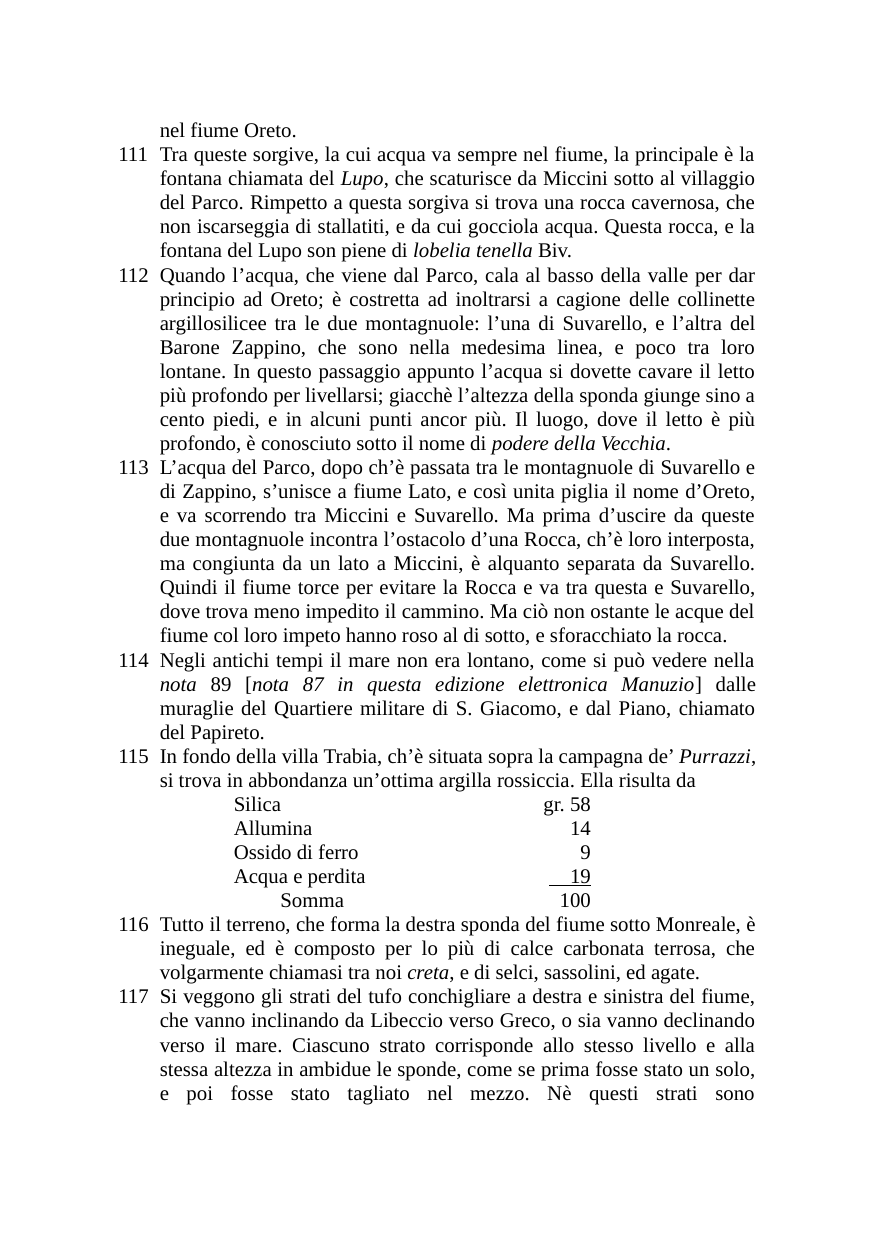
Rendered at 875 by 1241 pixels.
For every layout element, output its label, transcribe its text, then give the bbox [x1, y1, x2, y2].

text Si veggono gli strati del tufo conchigliare a destra e sinistra del fiume, che vanno inclinando da Libeccio verso Greco, o sia vanno declinando verso il mare. Ciascuno strato corrisponde allo stesso livello e alla stessa altezza in ambidue le sponde, come se prima fosse stato un solo, e poi fosse stato tagliato nel mezzo. Nè questi strati sono [118, 984, 756, 1105]
text Somma 100 [118, 888, 756, 912]
text Allumina 14 [118, 816, 756, 840]
text Acqua e perdita 19 [118, 864, 756, 888]
text Negli antichi tempi il mare non era lontano, come si può vedere nella nota 89 [nota 87 in questa edizione elettronica Manuzio] dalle muraglie del Quartiere militare di S. Giacomo, e dal Piano, chiamato del Papireto. [118, 647, 756, 744]
text Tra queste sorgive, la cui acqua va sempre nel fiume, la principale è la fontana chiamata del Lupo, che scaturisce da Miccini sotto al villaggio del Parco. Rimpetto a questa sorgiva si trova una rocca cavernosa, che non iscarseggia di stallatiti, e da cui gocciola acqua. Questa rocca, e la fontana del Lupo son piene di lobelia tenella Biv. [118, 142, 756, 262]
text Silica gr. 58 [118, 792, 756, 816]
text Tutto il terreno, che forma la destra sponda del fiume sotto Monreale, è ineguale, ed è composto per lo più di calce carbonata terrosa, che volgarmente chiamasi tra noi creta, e di selci, sassolini, ed agate. [118, 912, 756, 984]
text nel fiume Oreto. [118, 118, 756, 142]
text In fondo della villa Trabia, ch’è situata sopra la campagna de’ Purrazzi, si trova in abbondanza un’ottima argilla rossiccia. Ella risulta da [118, 744, 756, 792]
text Quando l’acqua, che viene dal Parco, cala al basso della valle per dar principio ad Oreto; è costretta ad inoltrarsi a cagione delle collinette argillosilicee tra le due montagnuole: l’una di Suvarello, e l’altra del Barone Zappino, che sono nella medesima linea, e poco tra loro lontane. In questo passaggio appunto l’acqua si dovette cavare il letto più profondo per livellarsi; giacchè l’altezza della sponda giunge sino a cento piedi, e in alcuni punti ancor più. Il luogo, dove il letto è più profondo, è conosciuto sotto il nome di podere della Vecchia. [118, 262, 756, 455]
text L’acqua del Parco, dopo ch’è passata tra le montagnuole di Suvarello e di Zappino, s’unisce a fiume Lato, e così unita piglia il nome d’Oreto, e va scorrendo tra Miccini e Suvarello. Ma prima d’uscire da queste due montagnuole incontra l’ostacolo d’una Rocca, ch’è loro interposta, ma congiunta da un lato a Miccini, è alquanto separata da Suvarello. Quindi il fiume torce per evitare la Rocca e va tra questa e Suvarello, dove trova meno impedito il cammino. Ma ciò non ostante le acque del fiume col loro impeto hanno roso al di sotto, e sforacchiato la rocca. [118, 455, 756, 647]
text Ossido di ferro 9 [118, 840, 756, 864]
